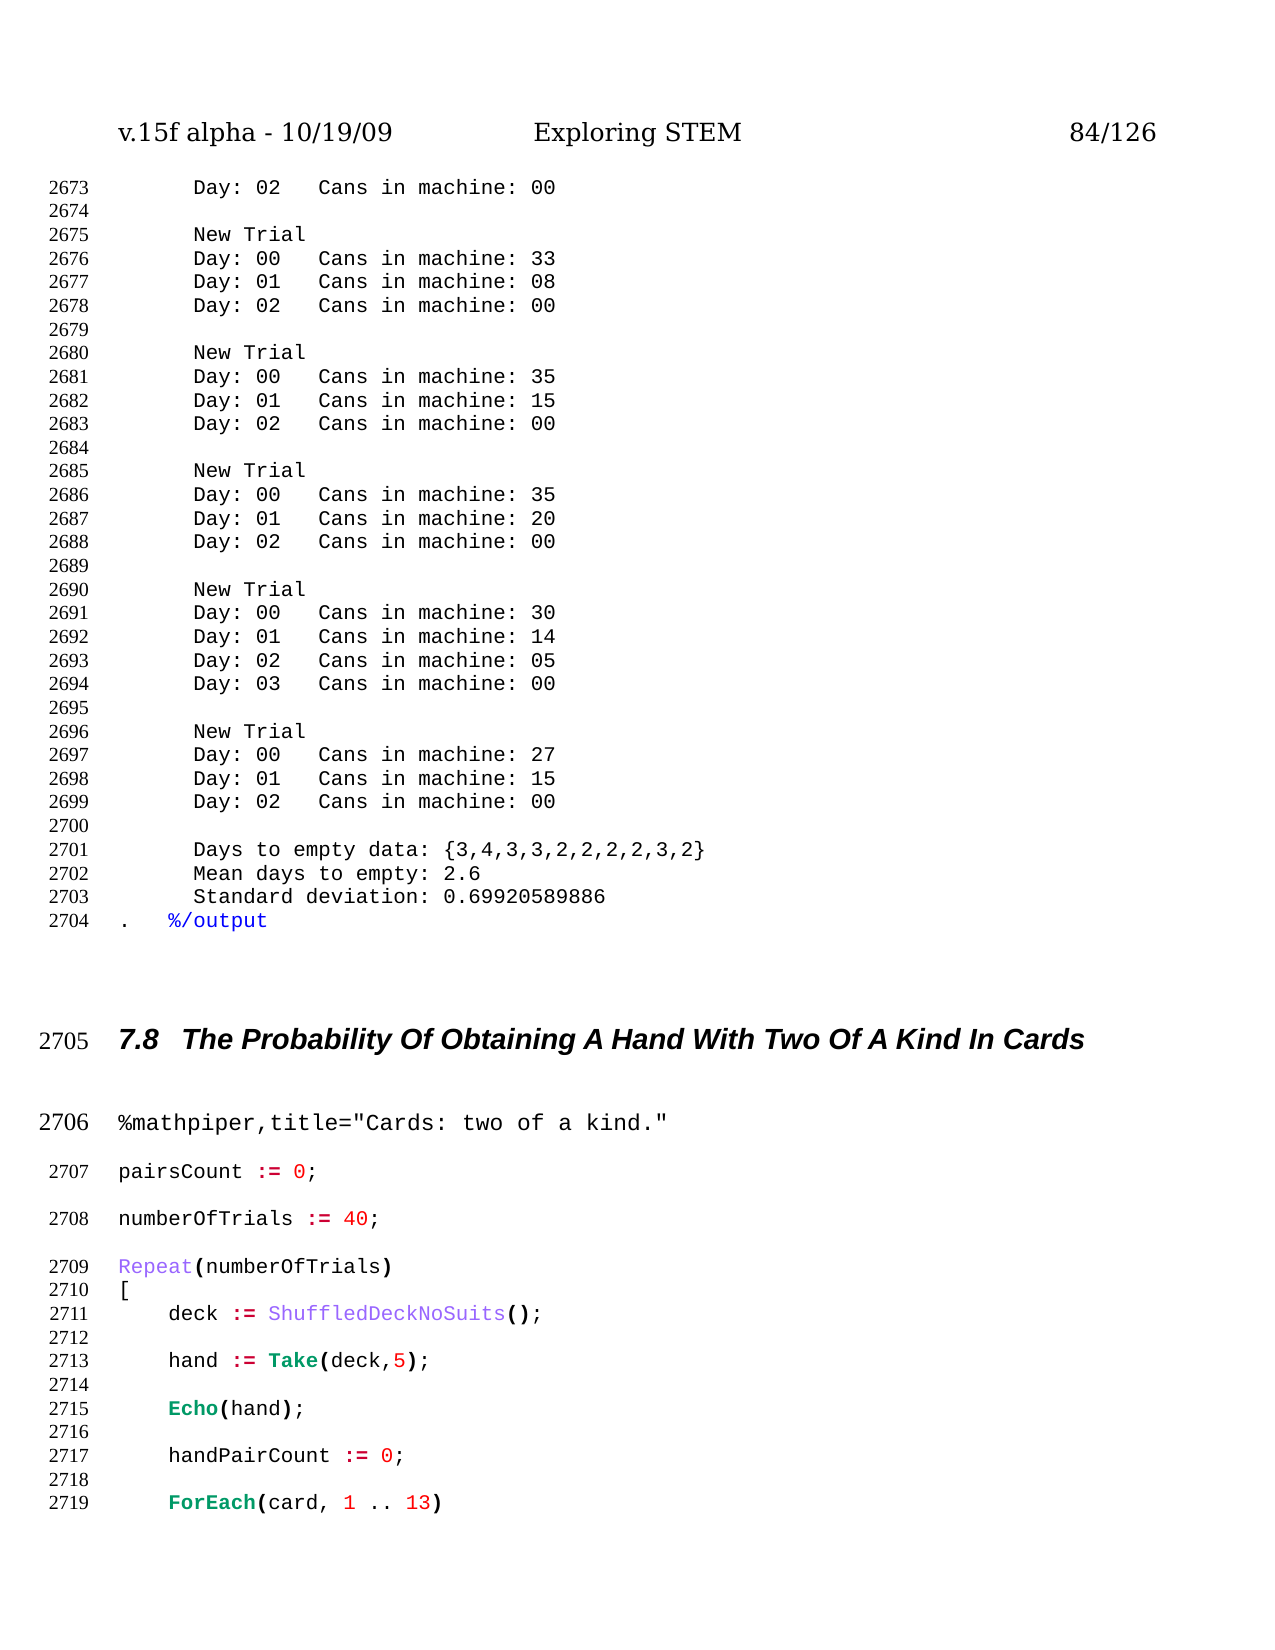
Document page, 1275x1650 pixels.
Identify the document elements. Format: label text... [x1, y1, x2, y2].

text handPairCount := 0; [118, 1445, 1157, 1468]
text Day: 01 Cans in machine: 08 [118, 271, 1157, 295]
text Day: 00 Cans in machine: 35 [118, 484, 1157, 508]
text Mean days to empty: 2.6 [118, 862, 1157, 886]
text New Trial [118, 342, 1157, 366]
text Day: 01 Cans in machine: 15 [118, 768, 1157, 792]
text hand := Take(deck,5); [118, 1350, 1157, 1374]
text Day: 02 Cans in machine: 00 [118, 177, 1157, 200]
text Day: 00 Cans in machine: 33 [118, 248, 1157, 271]
text New Trial [118, 721, 1157, 744]
text New Trial [118, 224, 1157, 248]
text . %/output [118, 910, 1157, 933]
text Day: 00 Cans in machine: 30 [118, 602, 1157, 626]
text Day: 02 Cans in machine: 00 [118, 295, 1157, 319]
text Day: 02 Cans in machine: 00 [118, 792, 1157, 815]
text Day: 01 Cans in machine: 15 [118, 389, 1157, 413]
text Day: 03 Cans in machine: 00 [118, 673, 1157, 697]
text [ [118, 1279, 1157, 1303]
text Standard deviation: 0.69920589886 [118, 886, 1157, 910]
text numberOfTrials := 40; [118, 1208, 1157, 1232]
text Day: 02 Cans in machine: 05 [118, 650, 1157, 673]
text Day: 00 Cans in machine: 27 [118, 744, 1157, 768]
text New Trial [118, 461, 1157, 484]
text Day: 00 Cans in machine: 35 [118, 366, 1157, 389]
text Day: 01 Cans in machine: 14 [118, 626, 1157, 650]
text Echo(hand); [118, 1398, 1157, 1421]
text Day: 02 Cans in machine: 00 [118, 531, 1157, 555]
text Day: 02 Cans in machine: 00 [118, 413, 1157, 437]
text Repeat(numberOfTrials) [118, 1256, 1157, 1279]
text pairsCount := 0; [118, 1161, 1157, 1185]
subtitle The Probability Of Obtaining A Hand With Two Of A Kind In Cards [118, 1022, 1157, 1055]
text New Trial [118, 579, 1157, 602]
text deck := ShuffledDeckNoSuits(); [118, 1303, 1157, 1327]
text %mathpiper,title="Cards: two of a kind." [118, 1112, 1157, 1137]
text Days to empty data: {3,4,3,3,2,2,2,2,3,2} [118, 839, 1157, 862]
text Day: 01 Cans in machine: 20 [118, 508, 1157, 531]
text ForEach(card, 1 .. 13) [118, 1492, 1157, 1516]
